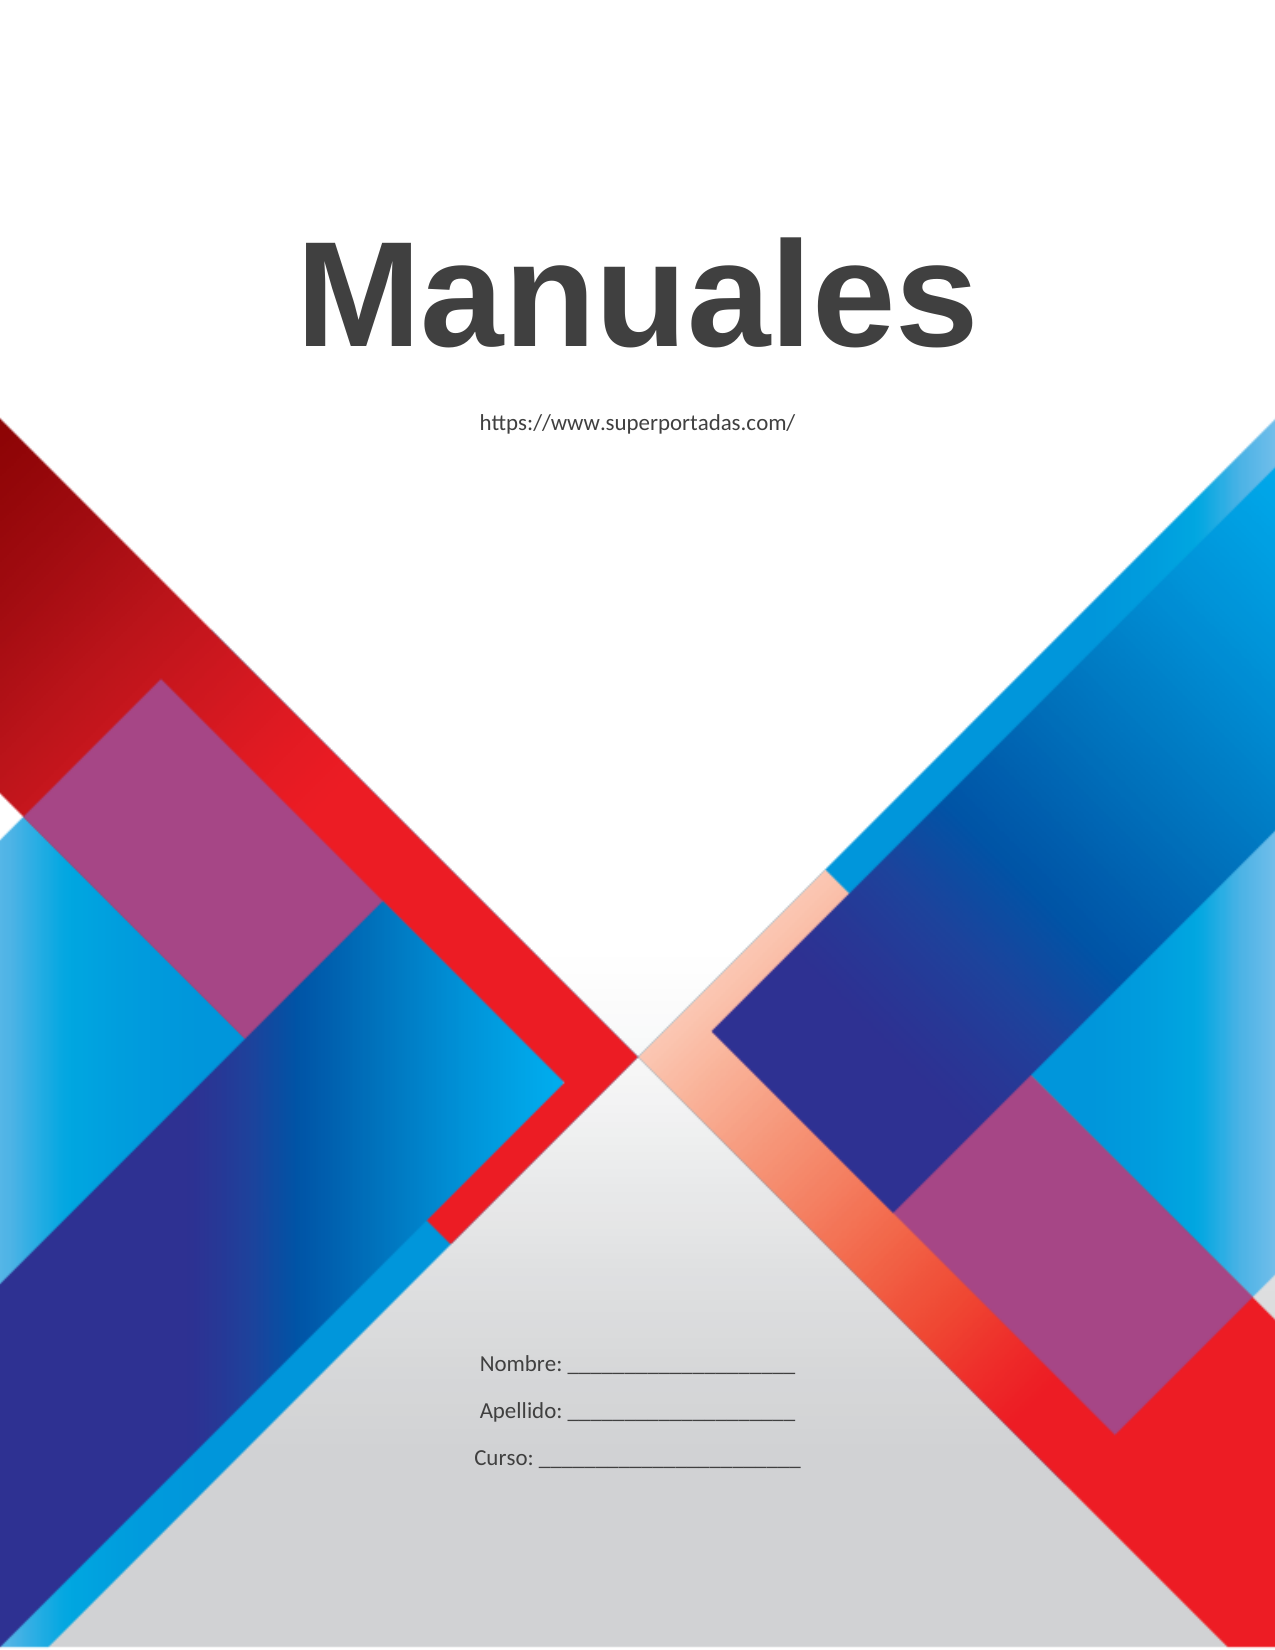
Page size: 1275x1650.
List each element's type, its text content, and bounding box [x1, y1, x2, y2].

text https://www.superportadas.com/ [266, 408, 1009, 437]
text Manuales [266, 206, 1009, 378]
text Nombre: ____________________ [461, 1349, 814, 1377]
text Apellido: ____________________ [461, 1396, 814, 1424]
text Curso: _______________________ [461, 1443, 814, 1471]
picture [0, 0, 1275, 1649]
